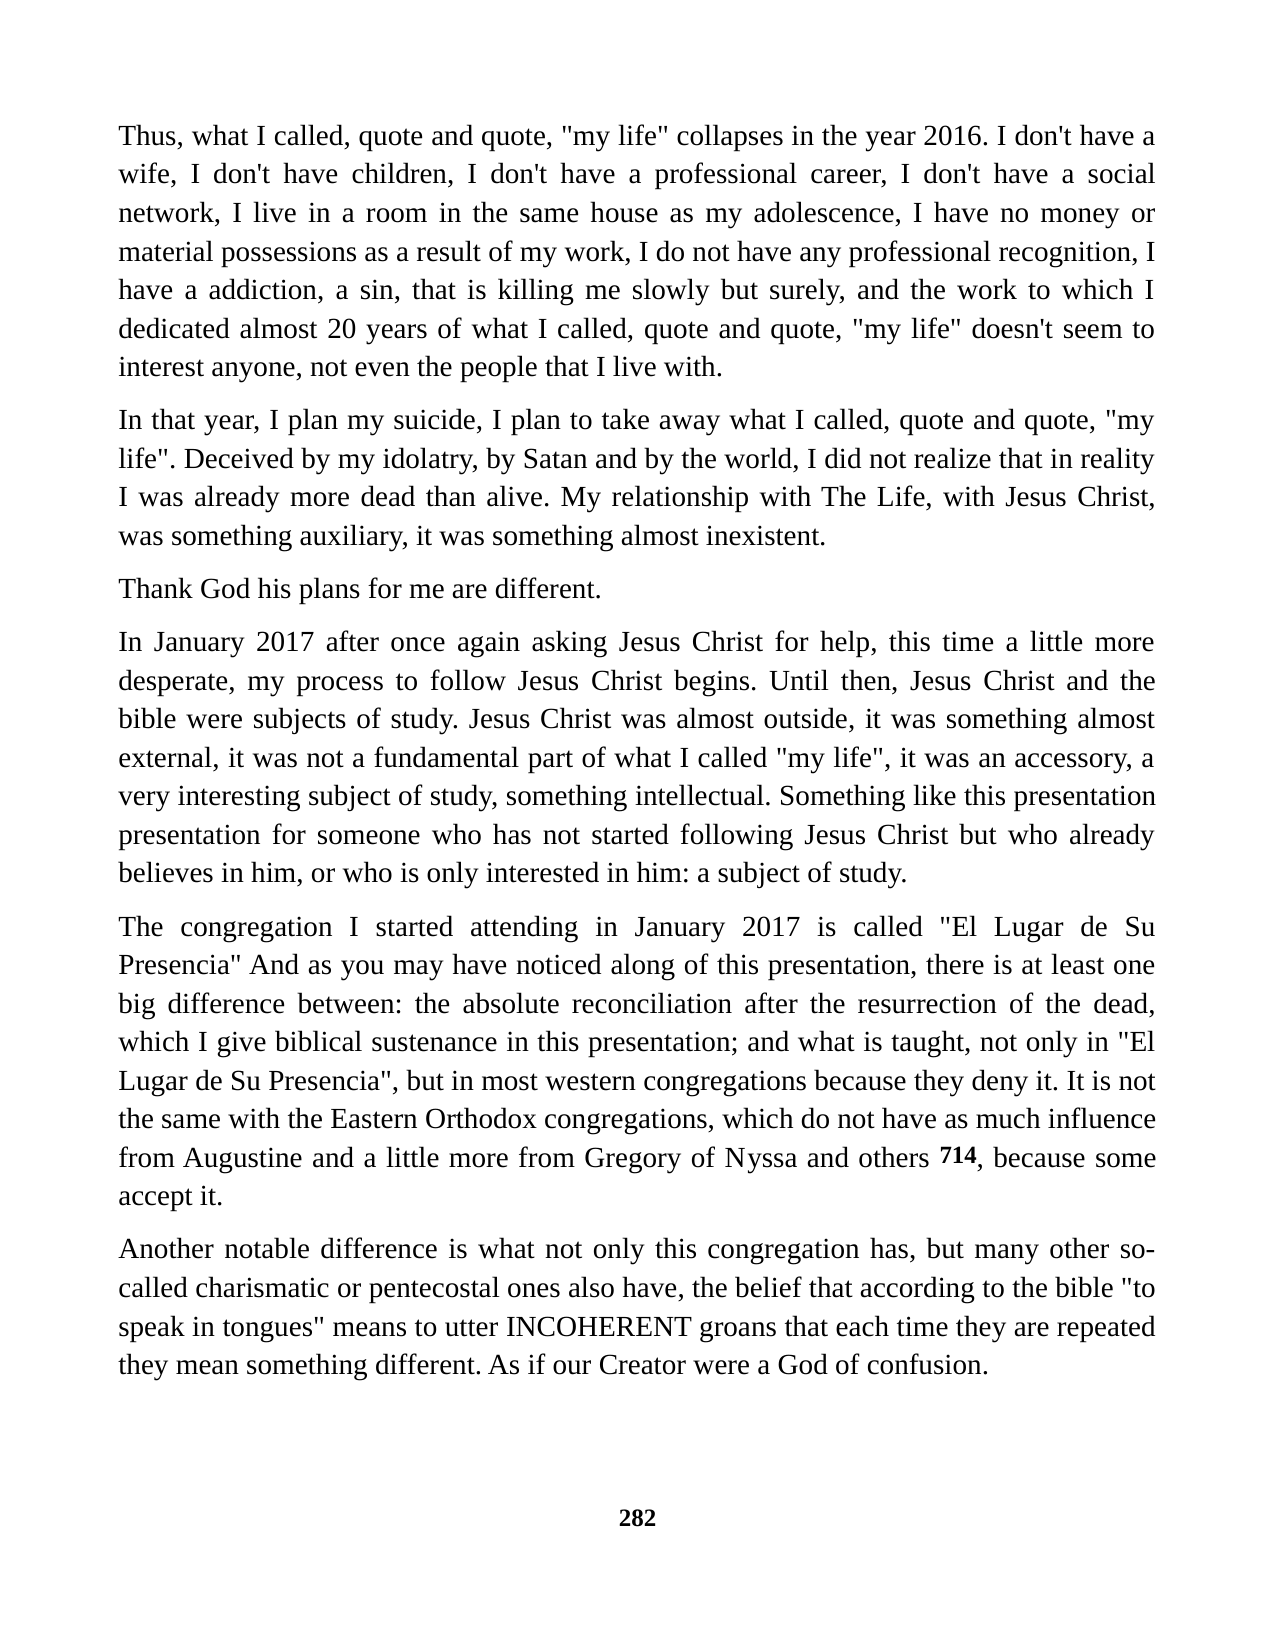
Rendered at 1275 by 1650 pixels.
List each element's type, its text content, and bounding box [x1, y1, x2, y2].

text In January 2017 after once again asking Jesus Christ for help, this time a little more desperate, my process to follow Jesus Christ begins. Until then, Jesus Christ and the bible were subjects of study. Jesus Christ was almost outside, it was something almost external, it was not a fundamental part of what I called "my life", it was an accessory, a very interesting subject of study, something intellectual. Something like this presentation presentation for someone who has not started following Jesus Christ but who already believes in him, or who is only interested in him: a subject of study. [118, 624, 1157, 889]
text Thus, what I called, quote and quote, "my life" collapses in the year 2016. I don't have a wife, I don't have children, I don't have a professional career, I don't have a social network, I live in a room in the same house as my adolescence, I have no money or material possessions as a result of my work, I do not have any professional recognition, I have a addiction, a sin, that is killing me slowly but surely, and the work to which I dedicated almost 20 years of what I called, quote and quote, "my life" doesn't seem to interest anyone, not even the people that I live with. [118, 118, 1157, 383]
text The congregation I started attending in January 2017 is called "El Lugar de Su Presencia" And as you may have noticed along of this presentation, there is at least one big difference between: the absolute reconciliation after the resurrection of the dead, which I give biblical sustenance in this presentation; and what is taught, not only in "El Lugar de Su Presencia", but in most western congregations because they deny it. It is not the same with the Eastern Orthodox congregations, which do not have as much influence from Augustine and a little more from Gregory of Nyssa and others , because some accept it. [118, 909, 1157, 1212]
text In that year, I plan my suicide, I plan to take away what I called, quote and quote, "my life". Deceived by my idolatry, by Satan and by the world, I did not realize that in reality I was already more dead than alive. My relationship with The Life, with Jesus Christ, was something auxiliary, it was something almost inexistent. [118, 402, 1157, 552]
text Another notable difference is what not only this congregation has, but many other so-called charismatic or pentecostal ones also have, the belief that according to the bible "to speak in tongues" means to utter INCOHERENT groans that each time they are repeated they mean something different. As if our Creator were a God of confusion. [118, 1232, 1157, 1381]
text Thank God his plans for me are different. [118, 571, 1157, 605]
